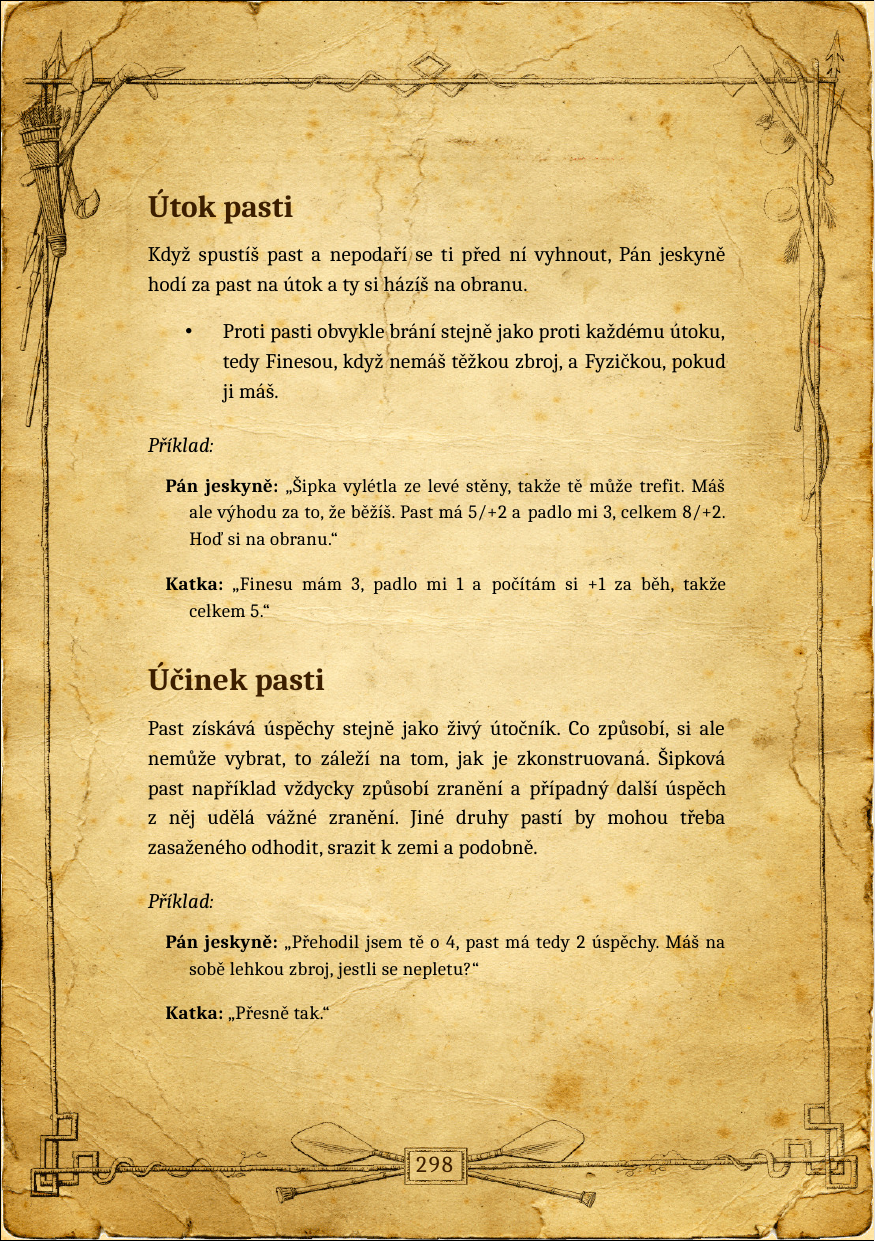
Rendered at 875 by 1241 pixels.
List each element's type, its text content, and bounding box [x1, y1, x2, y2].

subtitle Útok pasti [148, 189, 726, 225]
text Příklad: [148, 889, 726, 913]
text Pán jeskyně: „Šipka vylétla ze levé stěny, takže tě může trefit. Máš ale výhodu za to, že běžíš. Past má 5/+2 a⁠ padlo mi 3, celkem 8/+2. Hoď si na obranu.“ [165, 475, 726, 551]
text Past získává úspěchy stejně jako živý útočník. Co způsobí, si ale nemůže vybrat, to záleží na tom, jak je zkonstruovaná. Šipková past například vždycky způsobí zranění a⁠ případný další úspěch z⁠ něj udělá vážné zranění. Jiné druhy pastí by mohou třeba zasaženého odhodit, srazit k⁠ zemi a⁠ podobně. [148, 716, 726, 860]
list Proti pasti obvykle brání stejně jako proti každému útoku, tedy Finesou, když nemáš těžkou zbroj, a⁠ Fyzičkou, pokud ji máš. [185, 320, 726, 404]
subtitle Účinek pasti [148, 663, 726, 699]
text Když spustíš past a⁠ nepodaří se ti před ní vyhnout, Pán jeskyně hodí za past na útok a⁠ ty si házíš na obranu. [148, 243, 726, 297]
text Katka: „Přesně tak.“ [165, 1003, 726, 1024]
text Příklad: [148, 433, 726, 457]
text Katka: „Finesu mám 3, padlo mi 1 a⁠ počítám si +1 za běh, takže celkem 5.“ [165, 573, 726, 622]
text Pán jeskyně: „Přehodil jsem tě o⁠ 4, past má tedy 2 úspěchy. Máš na sobě lehkou zbroj, jestli se nepletu?“ [165, 931, 726, 979]
picture [1, 1, 874, 1240]
